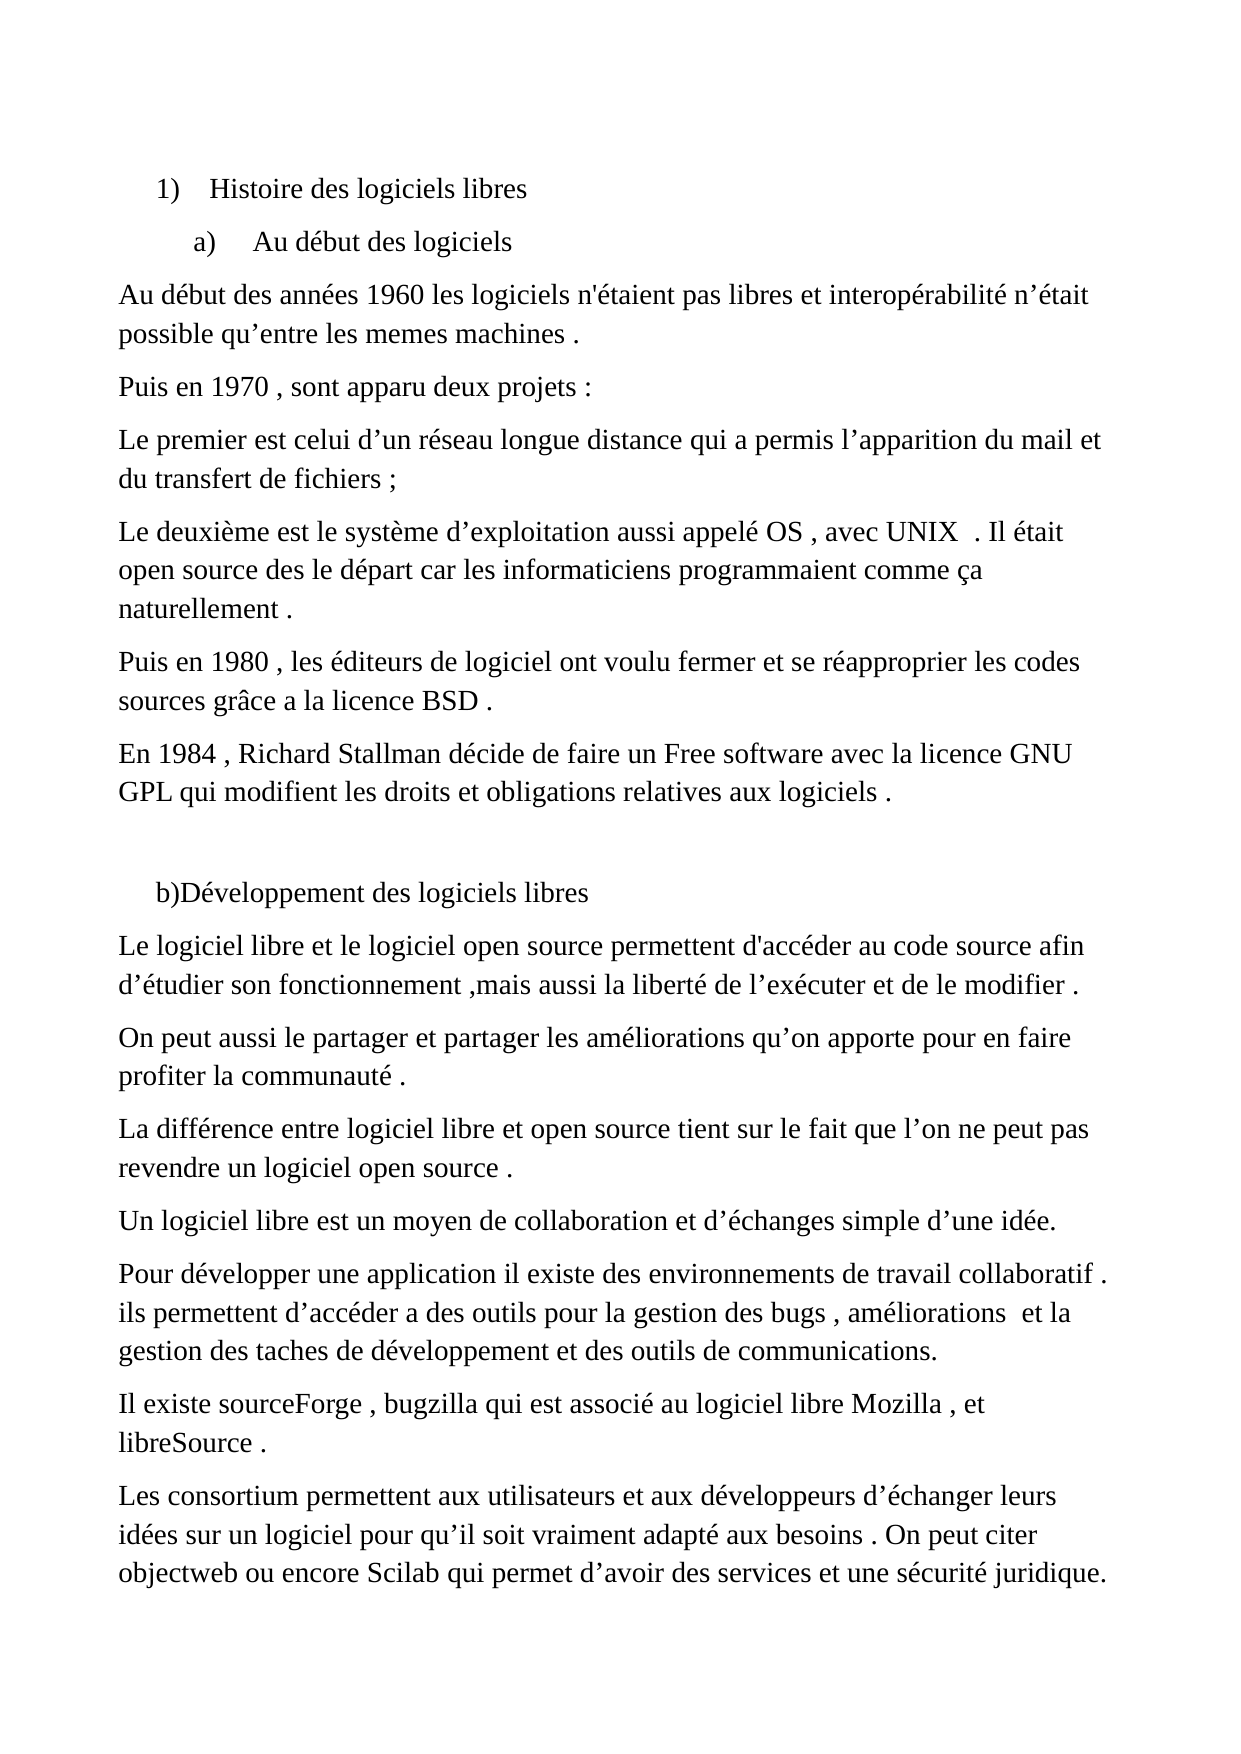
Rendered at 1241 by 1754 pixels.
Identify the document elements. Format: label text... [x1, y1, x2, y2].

text On peut aussi le partager et partager les améliorations qu’on apporte pour en faire profiter la communauté . [118, 1020, 1122, 1092]
text Un logiciel libre est un moyen de collaboration et d’échanges simple d’une idée. [118, 1203, 1122, 1237]
text Puis en 1980 , les éditeurs de logiciel ont voulu fermer et se réapproprier les codes sources grâce a la licence BSD . [118, 644, 1122, 716]
text Au début des années 1960 les logiciels n'étaient pas libres et interopérabilité n’était possible qu’entre les memes machines . [118, 277, 1122, 349]
text En 1984 , Richard Stallman décide de faire un Free software avec la licence GNU GPL qui modifient les droits et obligations relatives aux logiciels . [118, 736, 1122, 808]
text a) Au début des logiciels [193, 224, 1122, 258]
text Puis en 1970 , sont apparu deux projets : [118, 369, 1122, 403]
text Pour développer une application il existe des environnements de travail collaboratif . ils permettent d’accéder a des outils pour la gestion des bugs , améliorations et la gestion des taches de développement et des outils de communications. [118, 1256, 1122, 1367]
text Les consortium permettent aux utilisateurs et aux développeurs d’échanger leurs idées sur un logiciel pour qu’il soit vraiment adapté aux besoins . On peut citer objectweb ou encore Scilab qui permet d’avoir des services et une sécurité juridique. [118, 1478, 1122, 1589]
text Le deuxième est le système d’exploitation aussi appelé OS , avec UNIX . Il était open source des le départ car les informaticiens programmaient comme ça naturellement . [118, 514, 1122, 624]
text La différence entre logiciel libre et open source tient sur le fait que l’on ne peut pas revendre un logiciel open source . [118, 1112, 1122, 1184]
text Il existe sourceForge , bugzilla qui est associé au logiciel libre Mozilla , et libreSource . [118, 1387, 1122, 1459]
text 1) Histoire des logiciels libres [156, 171, 1122, 205]
text Le premier est celui d’un réseau longue distance qui a permis l’apparition du mail et du transfert de fichiers ; [118, 422, 1122, 494]
text b)Développement des logiciels libres [156, 875, 1122, 909]
text Le logiciel libre et le logiciel open source permettent d'accéder au code source afin d’étudier son fonctionnement ,mais aussi la liberté de l’exécuter et de le modifier . [118, 928, 1122, 1000]
